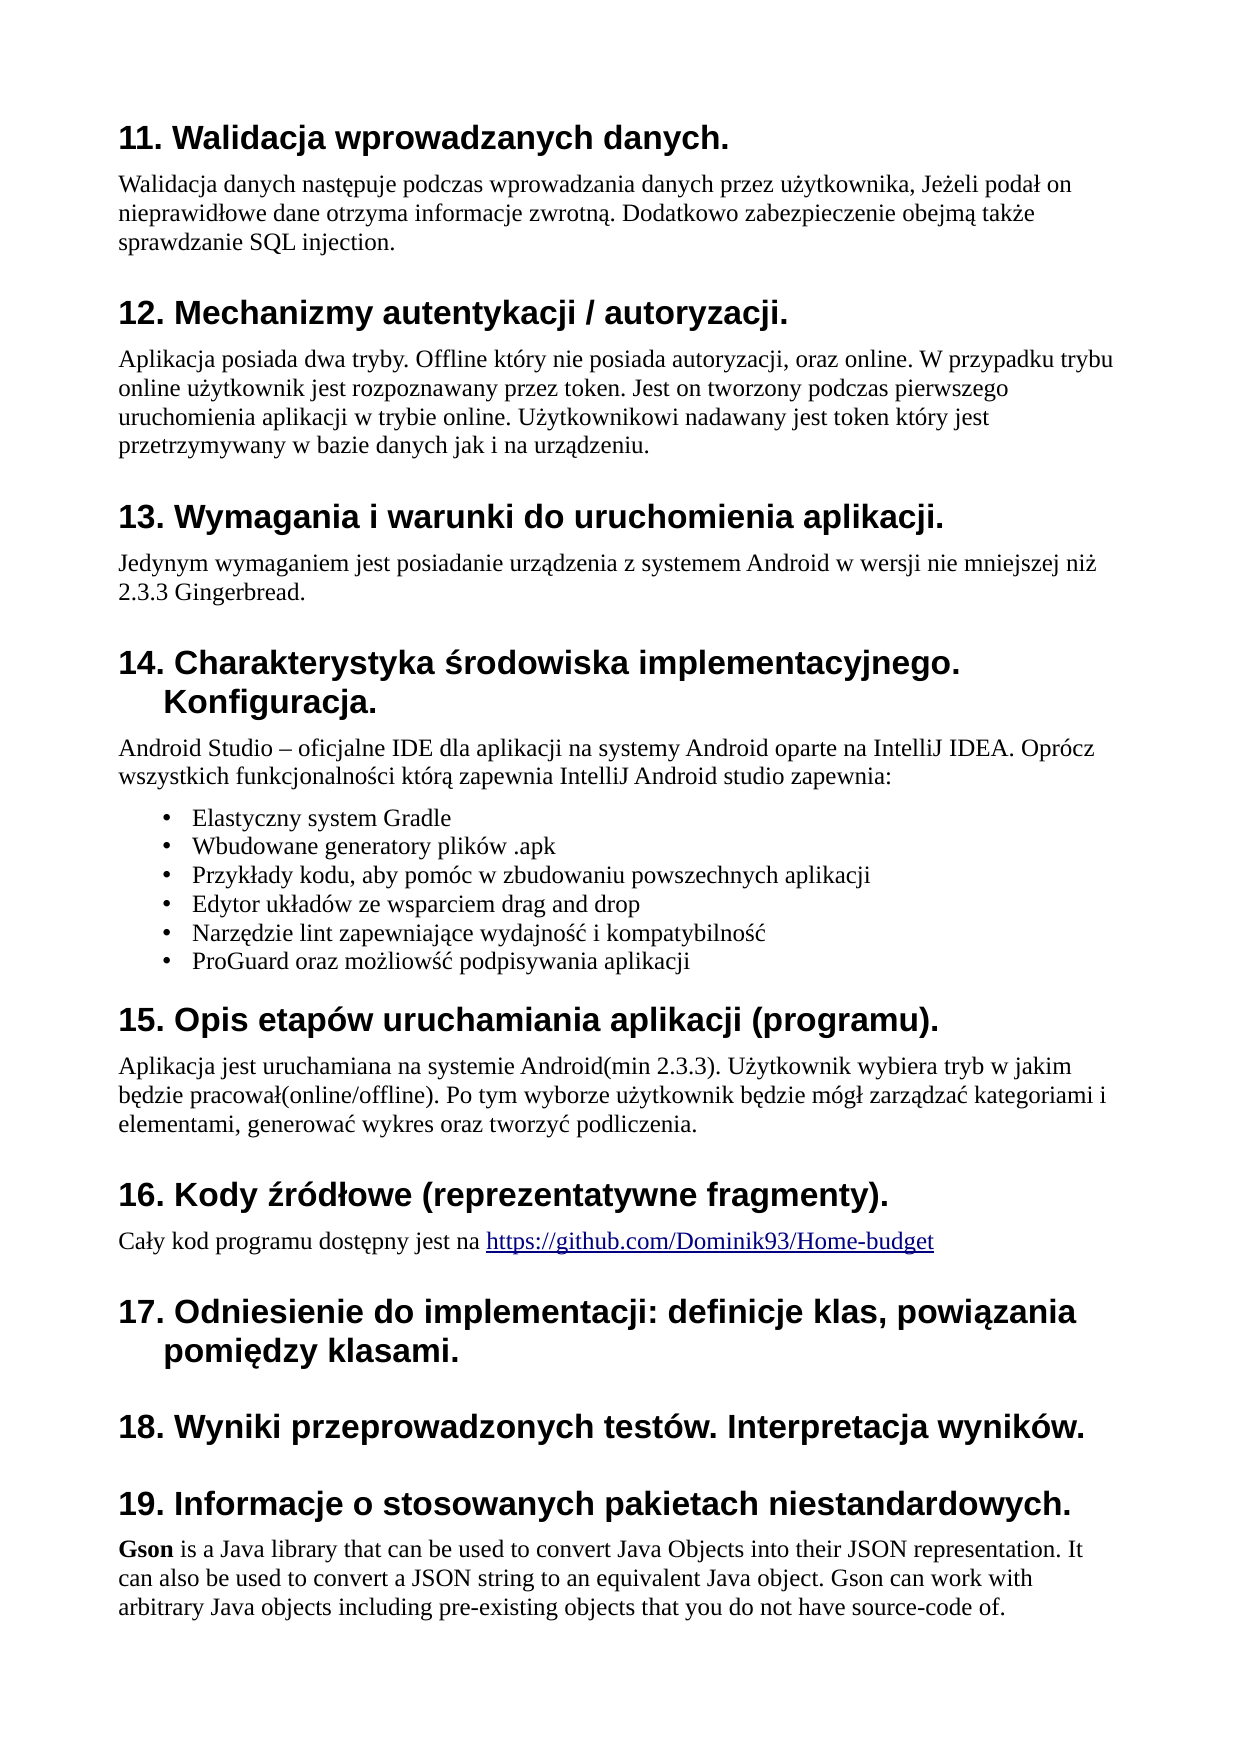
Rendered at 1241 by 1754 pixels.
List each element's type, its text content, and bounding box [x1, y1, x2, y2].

text Gson is a Java library that can be used to convert Java Objects into their JSON representation. It can also be used to convert a JSON string to an equivalent Java object. Gson can work with arbitrary Java objects including pre-existing objects that you do not have source-code of. [118, 1534, 1122, 1621]
list Przykłady kodu, aby pomóc w zbudowaniu powszechnych aplikacji [162, 860, 1122, 889]
text Aplikacja jest uruchamiana na systemie Android(min 2.3.3). Użytkownik wybiera tryb w jakim będzie pracował(online/offline). Po tym wyborze użytkownik będzie mógł zarządzać kategoriami i elementami, generować wykres oraz tworzyć podliczenia. [118, 1051, 1122, 1137]
text Aplikacja posiada dwa tryby. Offline który nie posiada autoryzacji, oraz online. W przypadku trybu online użytkownik jest rozpoznawany przez token. Jest on tworzony podczas pierwszego uruchomienia aplikacji w trybie online. Użytkownikowi nadawany jest token który jest przetrzymywany w bazie danych jak i na urządzeniu. [118, 344, 1122, 459]
text Jedynym wymaganiem jest posiadanie urządzenia z systemem Android w wersji nie mniejszej niż 2.3.3 Gingerbread. [118, 548, 1122, 605]
list Elastyczny system Gradle [162, 803, 1122, 831]
list Narzędzie lint zapewniające wydajność i kompatybilność [162, 918, 1122, 946]
subtitle 13. Wymagania i warunki do uruchomienia aplikacji. [118, 497, 1122, 535]
subtitle 11. Walidacja wprowadzanych danych. [118, 118, 1122, 157]
subtitle 15. Opis etapów uruchamiania aplikacji (programu). [118, 1000, 1122, 1039]
text Android Studio – oficjalne IDE dla aplikacji na systemy Android oparte na IntelliJ IDEA. Oprócz wszystkich funkcjonalności którą zapewnia IntelliJ Android studio zapewnia: [118, 733, 1122, 790]
list ProGuard oraz możliowść podpisywania aplikacji [162, 946, 1122, 975]
list Edytor układów ze wsparciem drag and drop [162, 889, 1122, 918]
subtitle 16. Kody źródłowe (reprezentatywne fragmenty). [118, 1175, 1122, 1214]
subtitle 12. Mechanizmy autentykacji / autoryzacji. [118, 293, 1122, 332]
subtitle 19. Informacje o stosowanych pakietach niestandardowych. [118, 1483, 1122, 1522]
text Walidacja danych następuje podczas wprowadzania danych przez użytkownika, Jeżeli podał on nieprawidłowe dane otrzyma informacje zwrotną. Dodatkowo zabezpieczenie obejmą także sprawdzanie SQL injection. [118, 169, 1122, 256]
subtitle 14. Charakterystyka środowiska implementacyjnego. Konfiguracja. [118, 643, 1122, 720]
subtitle 17. Odniesienie do implementacji: definicje klas, powiązania pomiędzy klasami. [118, 1292, 1122, 1370]
list Wbudowane generatory plików .apk [162, 831, 1122, 860]
text Cały kod programu dostępny jest na https://github.com/Dominik93/Home-budget [118, 1226, 1122, 1255]
subtitle 18. Wyniki przeprowadzonych testów. Interpretacja wyników. [118, 1407, 1122, 1446]
